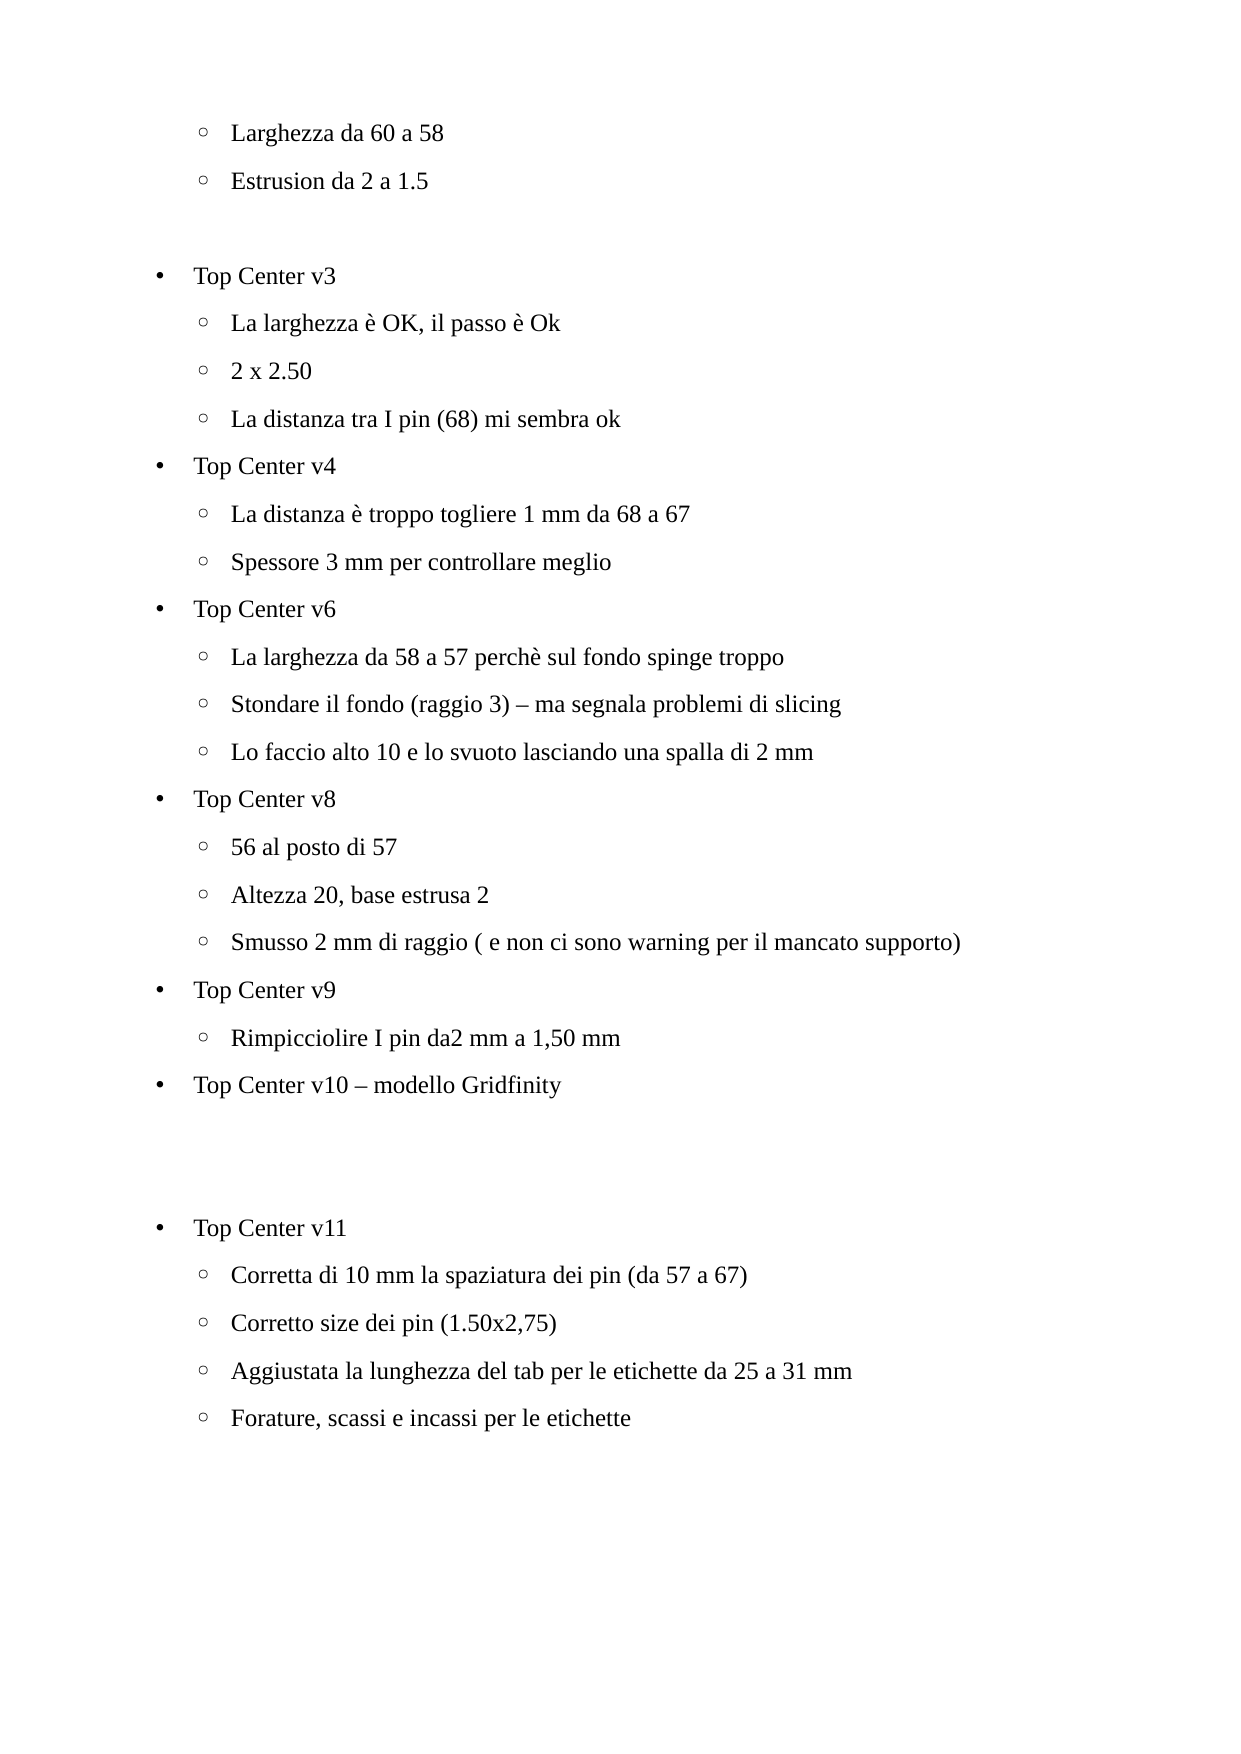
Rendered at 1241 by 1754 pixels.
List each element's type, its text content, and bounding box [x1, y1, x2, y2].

list Larghezza da 60 a 58 [193, 118, 1122, 147]
list La larghezza è OK, il passo è Ok [193, 308, 1122, 337]
list Corretta di 10 mm la spaziatura dei pin (da 57 a 67) [193, 1261, 1122, 1289]
list Top Center v6 [156, 594, 1122, 623]
list Lo faccio alto 10 e lo svuoto lasciando una spalla di 2 mm [193, 737, 1122, 766]
list La distanza è troppo togliere 1 mm da 68 a 67 [193, 499, 1122, 528]
list Rimpicciolire I pin da2 mm a 1,50 mm [193, 1023, 1122, 1051]
list 2 x 2.50 [193, 356, 1122, 385]
list Forature, scassi e incassi per le etichette [193, 1403, 1122, 1432]
list La distanza tra I pin (68) mi sembra ok [193, 404, 1122, 432]
list Estrusion da 2 a 1.5 [193, 166, 1122, 194]
list Top Center v8 [156, 784, 1122, 813]
list Top Center v10 – modello Gridfinity [156, 1070, 1122, 1099]
list Corretto size dei pin (1.50x2,75) [193, 1308, 1122, 1337]
list Altezza 20, base estrusa 2 [193, 880, 1122, 908]
list Top Center v3 [156, 261, 1122, 290]
list Smusso 2 mm di raggio ( e non ci sono warning per il mancato supporto) [193, 927, 1122, 956]
list 56 al posto di 57 [193, 832, 1122, 861]
list Aggiustata la lunghezza del tab per le etichette da 25 a 31 mm [193, 1356, 1122, 1384]
list La larghezza da 58 a 57 perchè sul fondo spinge troppo [193, 642, 1122, 671]
list Spessore 3 mm per controllare meglio [193, 547, 1122, 575]
list Top Center v9 [156, 975, 1122, 1004]
list Top Center v11 [156, 1213, 1122, 1242]
list Stondare il fondo (raggio 3) – ma segnala problemi di slicing [193, 689, 1122, 718]
list Top Center v4 [156, 451, 1122, 480]
